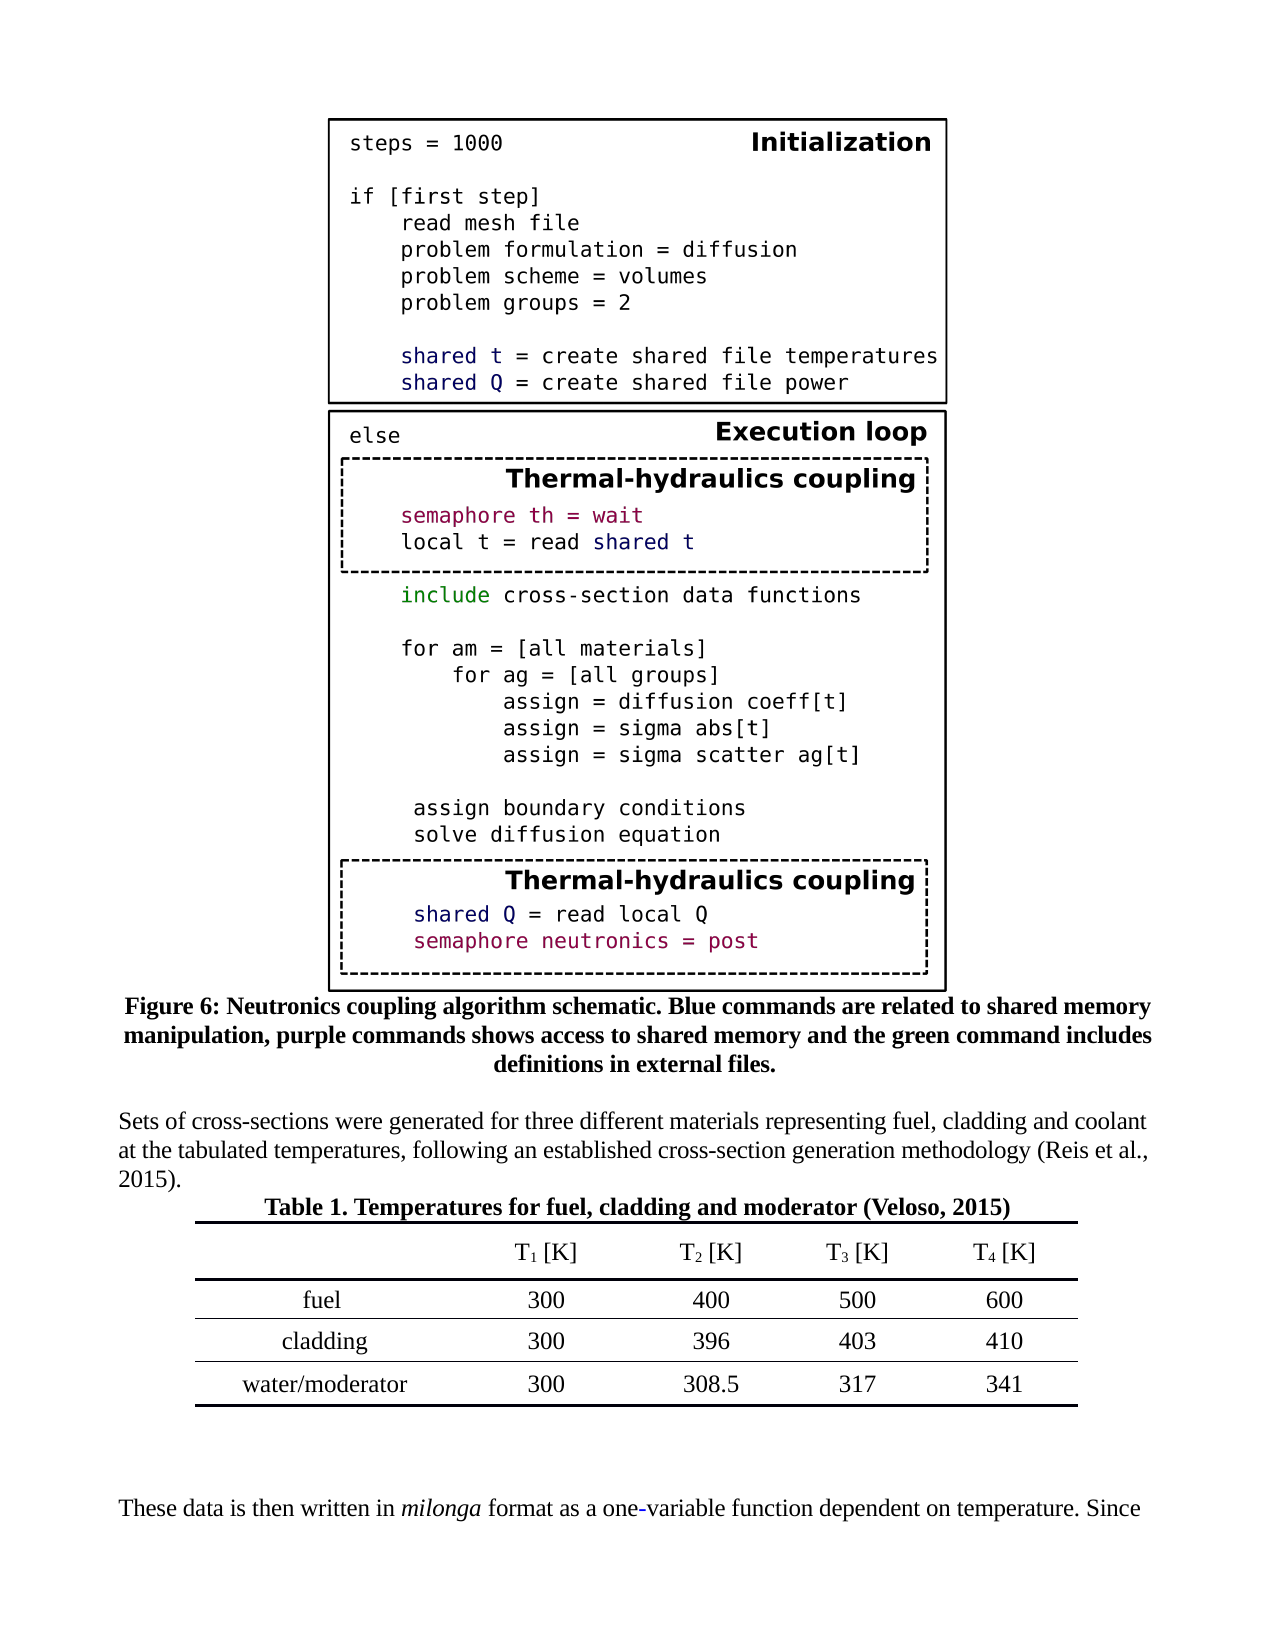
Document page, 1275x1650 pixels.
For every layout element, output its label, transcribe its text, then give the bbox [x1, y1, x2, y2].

table_header T3 [K] [784, 1224, 931, 1278]
table_cell 317 [784, 1362, 931, 1404]
table_cell 308.5 [638, 1362, 784, 1404]
text Table 1. Temperatures for fuel, cladding and moderator (Veloso, 2015) [118, 1192, 1157, 1221]
table_cell cladding [195, 1319, 454, 1361]
table_cell 500 [784, 1281, 931, 1318]
table_cell 300 [454, 1281, 638, 1318]
text Sets of cross-sections were generated for three different materials representing fuel, cladding and coolant at the tabulated temperatures, following an established cross-section generation methodology (Reis et al., 2015). [118, 1106, 1157, 1192]
picture [327, 118, 948, 992]
text These data is then written in milonga format as a one-variable function dependent on temperature. Since [118, 1493, 1157, 1522]
table_header T2 [K] [638, 1224, 784, 1278]
table_cell 410 [931, 1319, 1078, 1361]
table_header T1 [K] [454, 1224, 638, 1278]
table_cell 403 [784, 1319, 931, 1361]
table_cell 600 [931, 1281, 1078, 1318]
table_cell fuel [195, 1281, 454, 1318]
table_cell 300 [454, 1362, 638, 1404]
table_cell 400 [638, 1281, 784, 1318]
table_cell 341 [931, 1362, 1078, 1404]
table_cell 396 [638, 1319, 784, 1361]
text Figure 6: Neutronics coupling algorithm schematic. Blue commands are related to shared memory manipulation, purple commands shows access to shared memory and the green command includes definitions in external files. [118, 992, 1157, 1077]
table_header [195, 1224, 454, 1278]
table_header T4 [K] [931, 1224, 1078, 1278]
table_cell 300 [454, 1319, 638, 1361]
table_cell water/moderator [195, 1362, 454, 1404]
